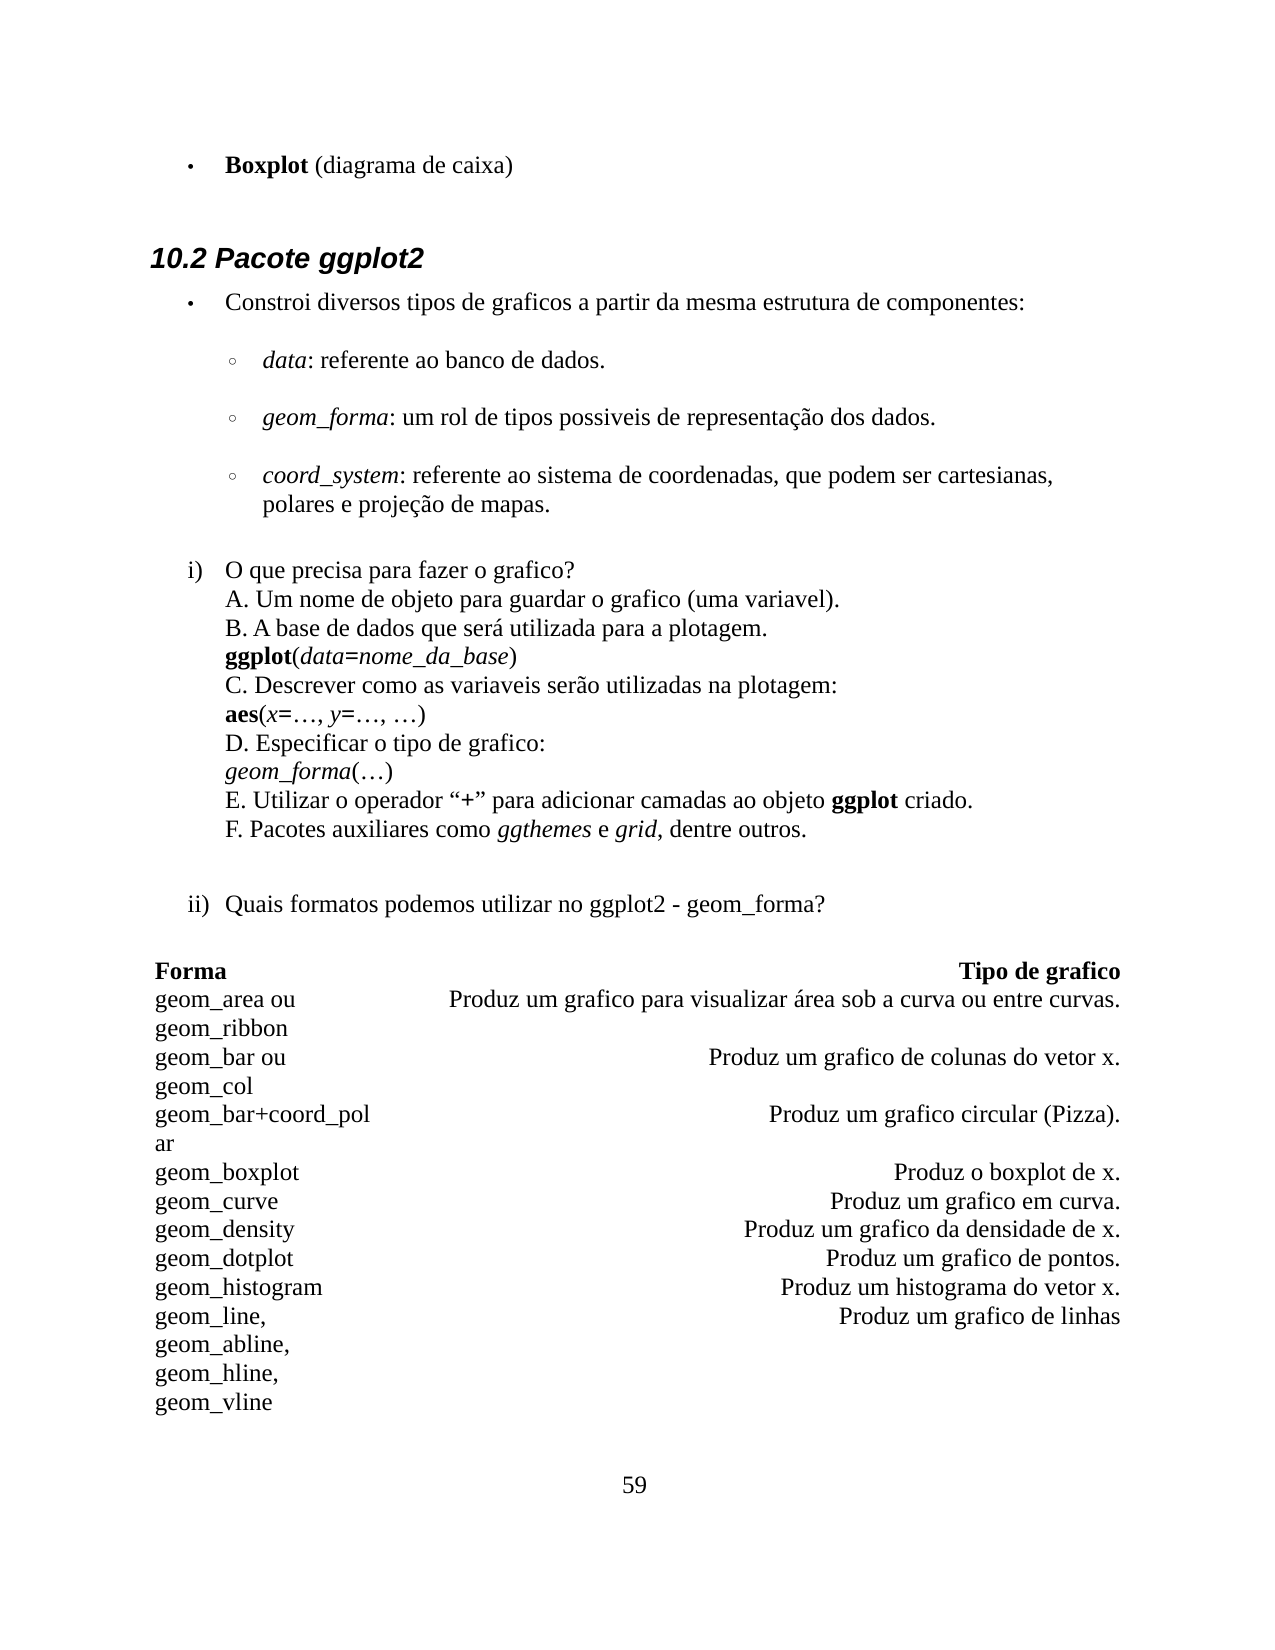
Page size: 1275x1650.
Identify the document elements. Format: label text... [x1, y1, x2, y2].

list coord_system: referente ao sistema de coordenadas, que podem ser cartesianas, polares e projeção de mapas. [225, 460, 1125, 546]
table_cell Produz um grafico de linhas [382, 1301, 1125, 1416]
table_cell geom_line, geom_abline, geom_hline, geom_vline [150, 1301, 382, 1416]
table_cell geom_bar ou geom_col [150, 1042, 382, 1099]
table_cell Produz um grafico circular (Pizza). [382, 1100, 1125, 1157]
table_cell Produz um grafico em curva. [382, 1186, 1125, 1214]
list O que precisa para fazer o grafico? A. Um nome de objeto para guardar o grafico (uma variavel). B. A base de dados que será utilizada para a plotagem. ggplot(data=nome_da_base) C. Descrever como as variaveis serão utilizadas na plotagem: aes(x=…, y=…, …) D. Especificar o tipo de grafico: geom_forma(…) E. Utilizar o operador “+” para adicionar camadas ao objeto ggplot criado. F. Pacotes auxiliares como ggthemes e grid, dentre outros. [187, 555, 1125, 871]
table_cell geom_density [150, 1215, 382, 1243]
table_cell geom_bar+coord_polar [150, 1100, 382, 1157]
table_cell Produz um grafico de colunas do vetor x. [382, 1042, 1125, 1099]
table_cell Produz um grafico para visualizar área sob a curva ou entre curvas. [382, 985, 1125, 1042]
list data: referente ao banco de dados. [225, 345, 1125, 402]
list Quais formatos podemos utilizar no ggplot2 - geom_forma? [187, 889, 1125, 947]
table_cell Produz um grafico de pontos. [382, 1243, 1125, 1272]
table_cell geom_curve [150, 1186, 382, 1214]
table_cell geom_histogram [150, 1272, 382, 1301]
table_cell Produz o boxplot de x. [382, 1157, 1125, 1186]
table_header Tipo de grafico [382, 956, 1125, 984]
table_cell geom_dotplot [150, 1243, 382, 1272]
subtitle 10.2 Pacote ggplot2 [150, 241, 1125, 275]
list Constroi diversos tipos de graficos a partir da mesma estrutura de componentes: [187, 287, 1125, 345]
table_cell geom_area ou geom_ribbon [150, 985, 382, 1042]
table_header Forma [150, 956, 382, 984]
table_cell Produz um grafico da densidade de x. [382, 1215, 1125, 1243]
list Boxplot (diagrama de caixa) [187, 150, 1125, 207]
table_cell geom_boxplot [150, 1157, 382, 1186]
list geom_forma: um rol de tipos possiveis de representação dos dados. [225, 402, 1125, 460]
table_cell Produz um histograma do vetor x. [382, 1272, 1125, 1301]
